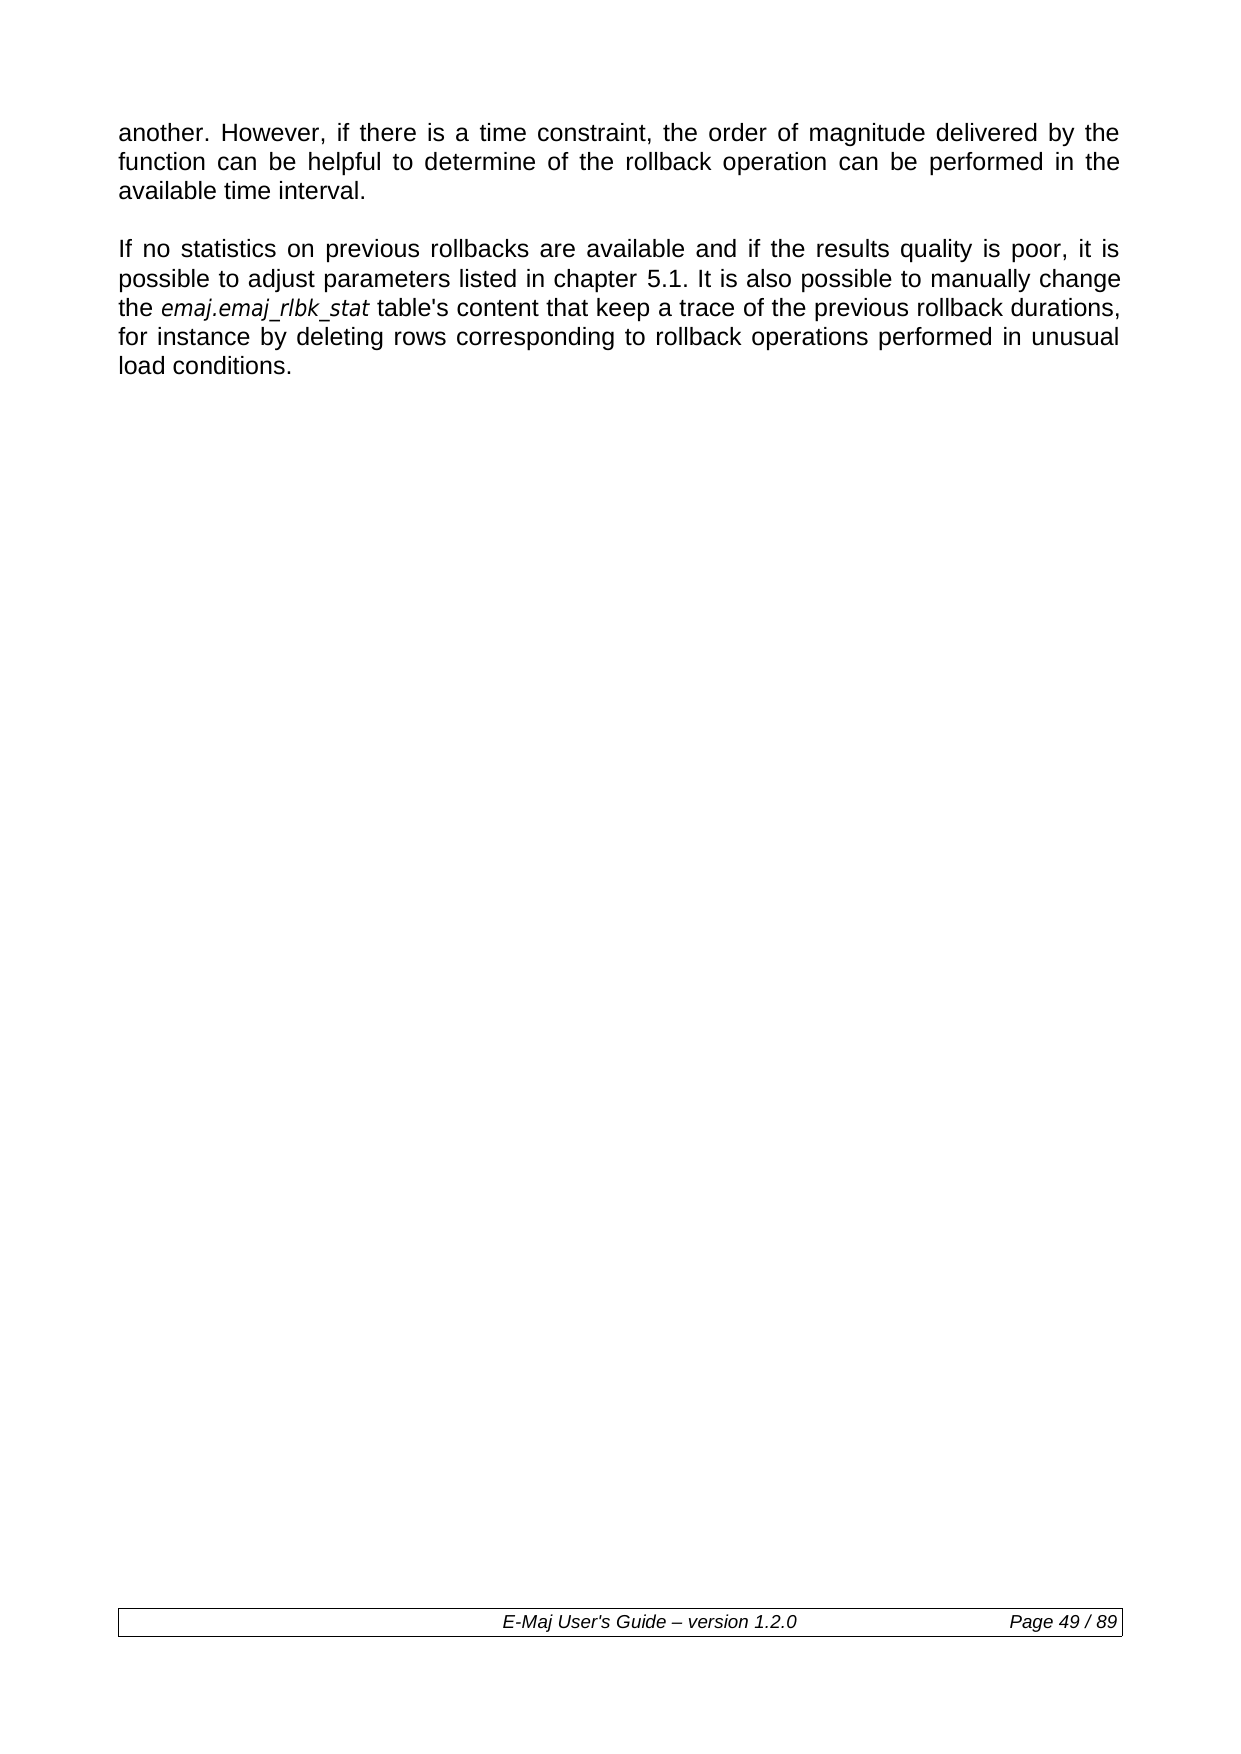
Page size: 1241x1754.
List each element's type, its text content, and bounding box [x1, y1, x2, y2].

text If no statistics on previous rollbacks are available and if the results quality is poor, it is possible to adjust parameters listed in chapter 5.1. It is also possible to manually change the emaj.emaj_rlbk_stat table's content that keep a trace of the previous rollback durations, for instance by deleting rows corresponding to rollback operations performed in unusual load conditions. [118, 234, 1122, 380]
text another. However, if there is a time constraint, the order of magnitude delivered by the function can be helpful to determine of the rollback operation can be performed in the available time interval. [118, 118, 1122, 205]
